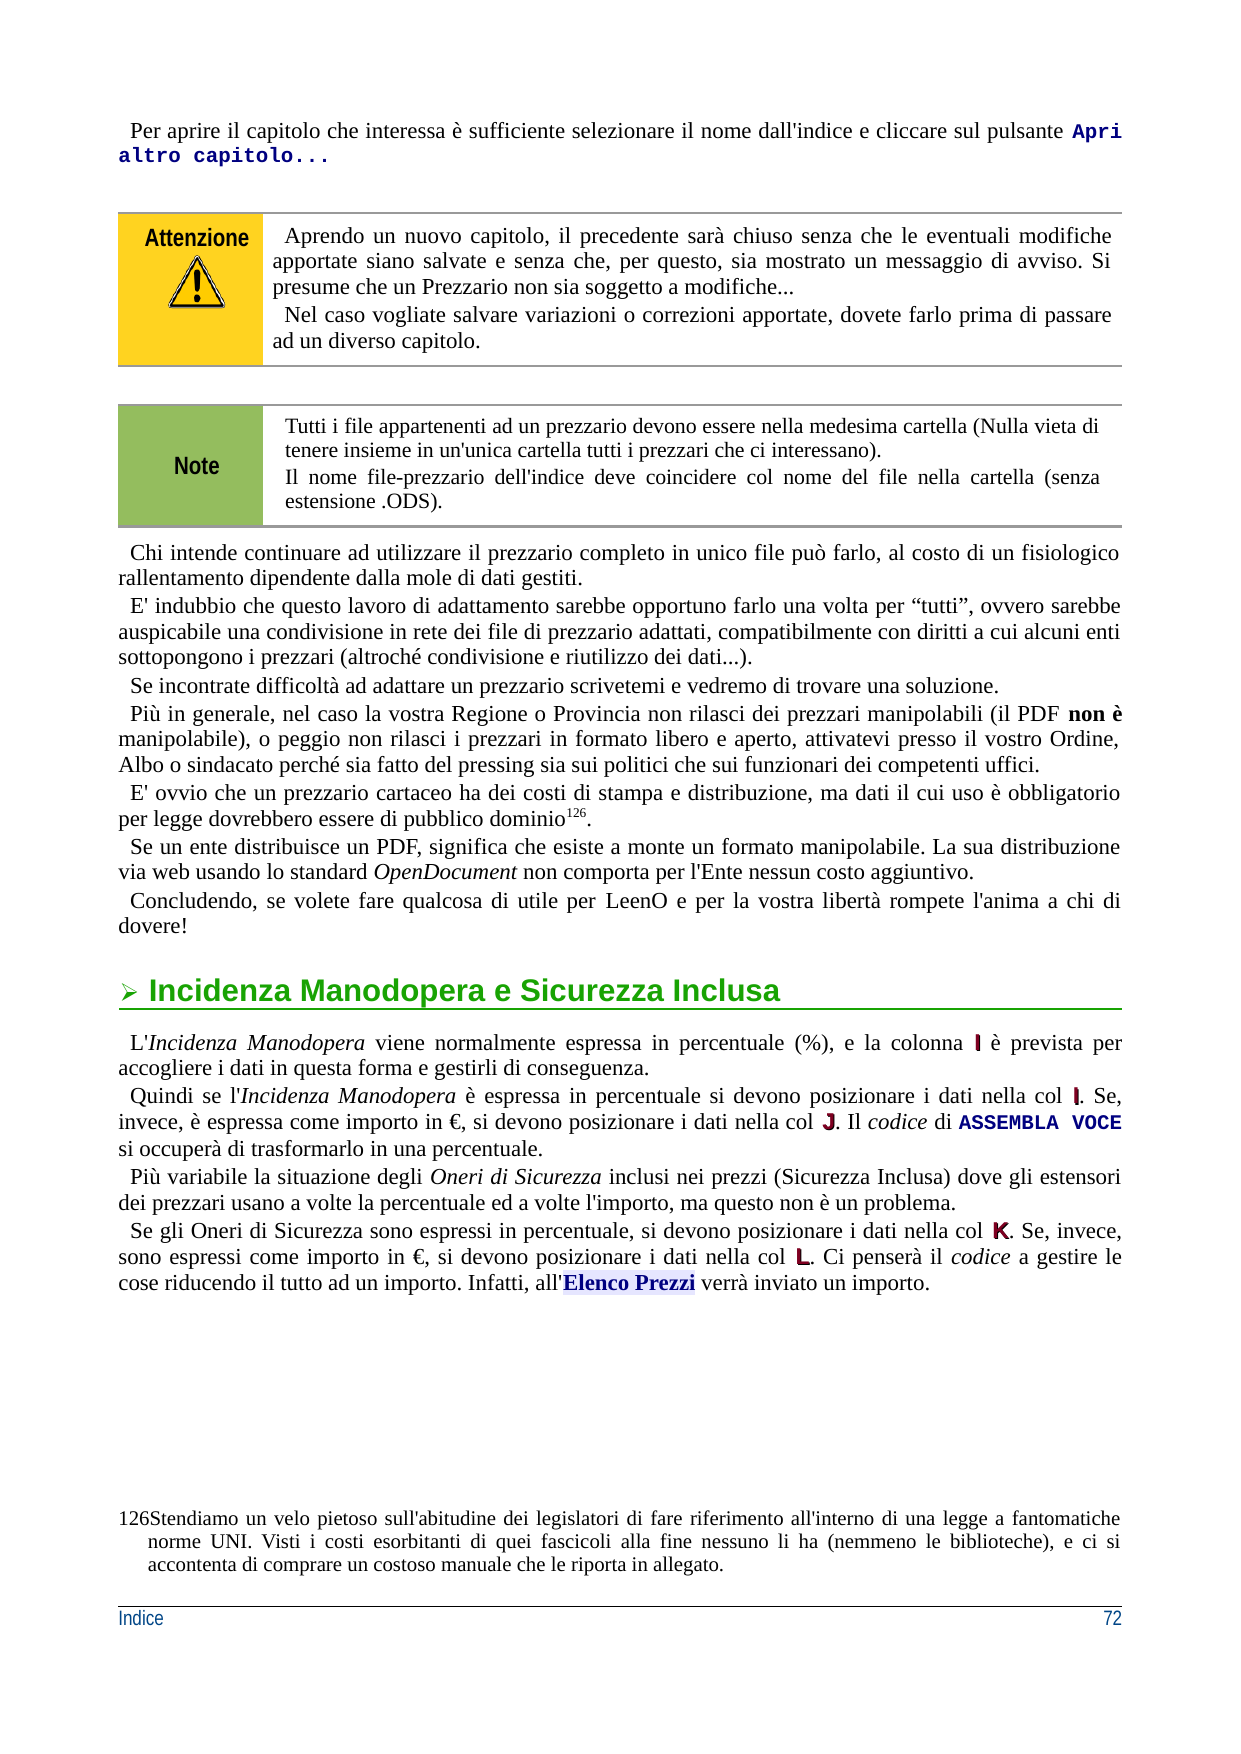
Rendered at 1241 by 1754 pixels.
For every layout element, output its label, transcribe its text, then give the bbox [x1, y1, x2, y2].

text Chi intende continuare ad utilizzare il prezzario completo in unico file può farlo, al costo di un fisiologico rallentamento dipendente dalla mole di dati gestiti. [118, 540, 1122, 591]
table_header Note [118, 406, 263, 525]
text Se incontrate difficoltà ad adattare un prezzario scrivetemi e vedremo di trovare una soluzione. [118, 673, 1122, 698]
text E' ovvio che un prezzario cartaceo ha dei costi di stampa e distribuzione, ma dati il cui uso è obbligatorio per legge dovrebbero essere di pubblico dominio. [118, 780, 1122, 831]
text Stendiamo un velo pietoso sull'abitudine dei legislatori di fare riferimento all'interno di una legge a fantomatiche norme UNI. Visti i costi esorbitanti di quei fascicoli alla fine nessuno li ha (nemmeno le biblioteche), e ci si accontenta di comprare un costoso manuale che le riporta in allegato. [118, 1507, 1122, 1576]
text Più variabile la situazione degli Oneri di Sicurezza inclusi nei prezzi (Sicurezza Inclusa) dove gli estensori dei prezzari usano a volte la percentuale ed a volte l'importo, ma questo non è un problema. [118, 1164, 1122, 1215]
text Per aprire il capitolo che interessa è sufficiente selezionare il nome dall'indice e cliccare sul pulsante Apri altro capitolo... [118, 118, 1122, 168]
subtitle Incidenza Manodopera e Sicurezza Inclusa [119, 973, 1122, 1008]
picture [164, 251, 229, 312]
text Quindi se l'Incidenza Manodopera è espressa in percentuale si devono posizionare i dati nella col I. Se, invece, è espressa come importo in €, si devono posizionare i dati nella col J. Il codice di ASSEMBLA VOCE si occuperà di trasformarlo in una percentuale. [118, 1083, 1122, 1161]
text Concludendo, se volete fare qualcosa di utile per LeenO e per la vostra libertà rompete l'anima a chi di dovere! [118, 888, 1122, 938]
text Se un ente distribuisce un PDF, significa che esiste a monte un formato manipolabile. La sua distribuzione via web usando lo standard OpenDocument non comporta per l'Ente nessun costo aggiuntivo. [118, 834, 1122, 885]
table_header Tutti i file appartenenti ad un prezzario devono essere nella medesima cartella (Nulla vieta di tenere insieme in un'unica cartella tutti i prezzari che ci interessano). Il nome file-prezzario dell'indice deve coincidere col nome del file nella cartella (senza estensione .ODS). [264, 406, 1122, 525]
text Se gli Oneri di Sicurezza sono espressi in percentuale, si devono posizionare i dati nella col K. Se, invece, sono espressi come importo in €, si devono posizionare i dati nella col L. Ci penserà il codice a gestire le cose riducendo il tutto ad un importo. Infatti, all'Elenco Prezzi verrà inviato un importo. [118, 1218, 1122, 1295]
text E' indubbio che questo lavoro di adattamento sarebbe opportuno farlo una volta per “tutti”, ovvero sarebbe auspicabile una condivisione in rete dei file di prezzario adattati, compatibilmente con diritti a cui alcuni enti sottopongono i prezzari (altroché condivisione e riutilizzo dei dati...). [118, 593, 1122, 670]
text L'Incidenza Manodopera viene normalmente espressa in percentuale (%), e la colonna I è prevista per accogliere i dati in questa forma e gestirli di conseguenza. [118, 1029, 1122, 1080]
table_header Attenzione [118, 214, 263, 365]
text Più in generale, nel caso la vostra Regione o Provincia non rilasci dei prezzari manipolabili (il PDF non è manipolabile), o peggio non rilasci i prezzari in formato libero e aperto, attivatevi presso il vostro Ordine, Albo o sindacato perché sia fatto del pressing sia sui politici che sui funzionari dei competenti uffici. [118, 701, 1122, 777]
table_header Aprendo un nuovo capitolo, il precedente sarà chiuso senza che le eventuali modifiche apportate siano salvate e senza che, per questo, sia mostrato un messaggio di avviso. Si presume che un Prezzario non sia soggetto a modifiche... Nel caso vogliate salvare variazioni o correzioni apportate, dovete farlo prima di passare ad un diverso capitolo. [264, 214, 1122, 365]
